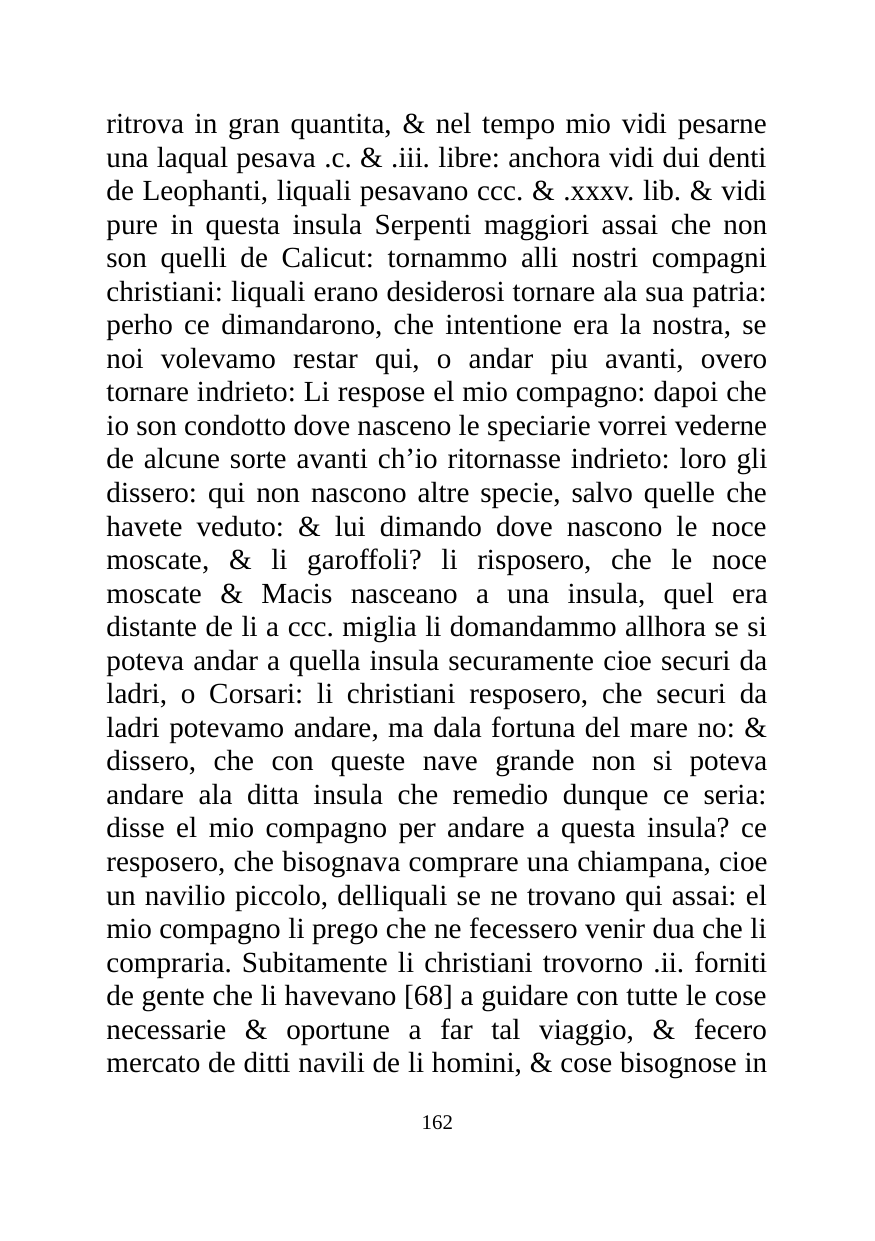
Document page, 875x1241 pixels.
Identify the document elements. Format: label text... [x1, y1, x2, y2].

text ritrova in gran quantita, & nel tempo mio vidi pesarne una laqual pesava .c. & .iii. libre: anchora vidi dui denti de Leophanti, liquali pesavano ccc. & .xxxv. lib. & vidi pure in questa insula Serpenti maggiori assai che non son quelli de Calicut: tornammo alli nostri compagni christiani: liquali erano desiderosi tornare ala sua patria: perho ce dimandarono, che intentione era la nostra, se noi volevamo restar qui, o andar piu avanti, overo tornare indrieto: Li respose el mio compagno: dapoi che io son condotto dove nasceno le speciarie vorrei vederne de alcune sorte avanti ch’io ritornasse indrieto: loro gli dissero: qui non nascono altre specie, salvo quelle che havete veduto: & lui dimando dove nascono le noce moscate, & li garoffoli? li risposero, che le noce moscate & Macis nasceano a una insula, quel era distante de li a ccc. miglia li domandammo allhora se si poteva andar a quella insula securamente cioe securi da ladri, o Corsari: li christiani resposero, che securi da ladri potevamo andare, ma dala fortuna del mare no: & dissero, che con queste nave grande non si poteva andare ala ditta insula che remedio dunque ce seria: disse el mio compagno per andare a questa insula? ce resposero, che bisognava comprare una chiampana, cioe un navilio piccolo, delliquali se ne trovano qui assai: el mio compagno li prego che ne fecessero venir dua che li compraria. Subitamente li christiani trovorno .ii. forniti de gente che li havevano [68] a guidare con tutte le cose necessarie & oportune a far tal viaggio, & fecero mercato de ditti navili de li homini, & cose bisognose in [106, 106, 768, 1079]
